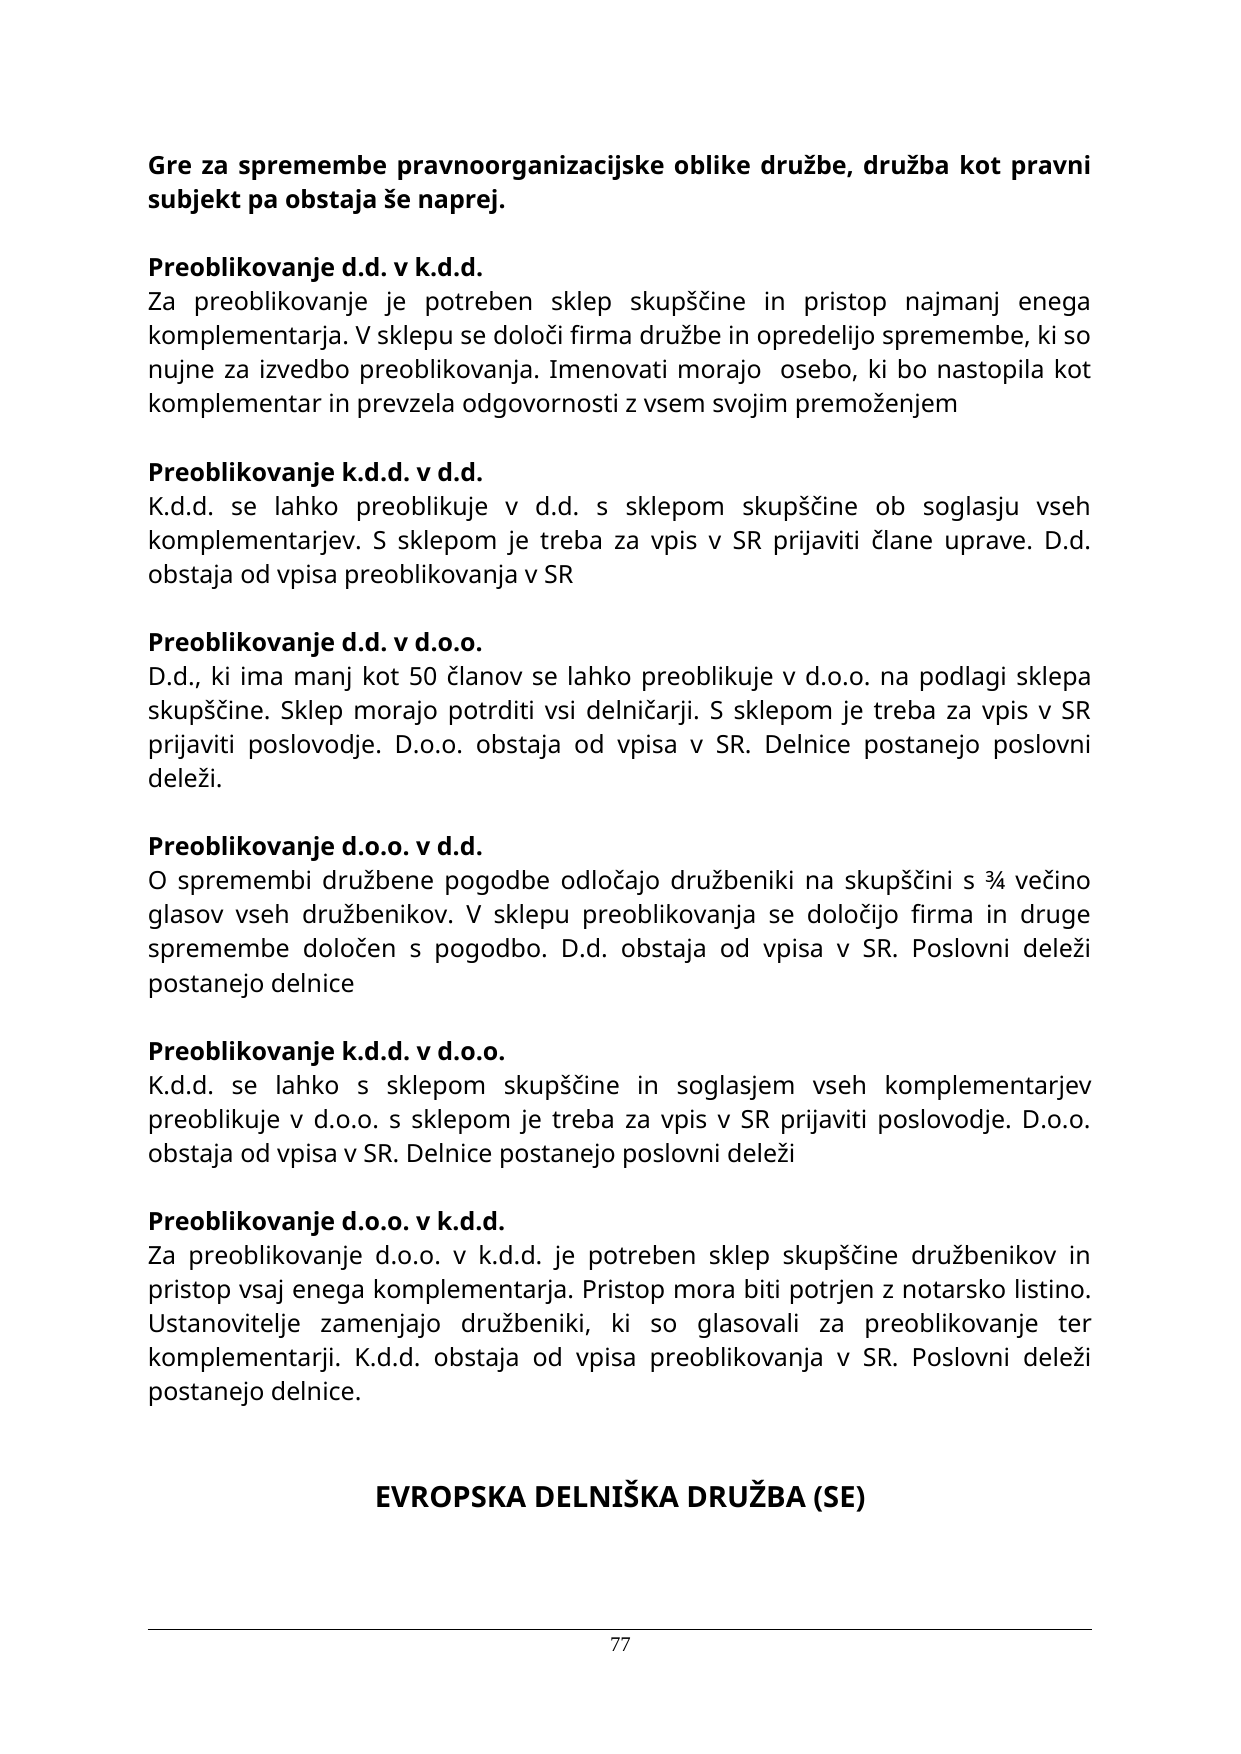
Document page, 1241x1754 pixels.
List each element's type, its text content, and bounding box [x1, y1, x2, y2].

text Za preoblikovanje je potreben sklep skupščine in pristop najmanj enega komplementarja. V sklepu se določi firma družbe in opredelijo spremembe, ki so nujne za izvedbo preoblikovanja. Imenovati morajo osebo, ki bo nastopila kot komplementar in prevzela odgovornosti z vsem svojim premoženjem [148, 284, 1092, 420]
text Za preoblikovanje d.o.o. v k.d.d. je potreben sklep skupščine družbenikov in pristop vsaj enega komplementarja. Pristop mora biti potrjen z notarsko listino. Ustanovitelje zamenjajo družbeniki, ki so glasovali za preoblikovanje ter komplementarji. K.d.d. obstaja od vpisa preoblikovanja v SR. Poslovni deleži postanejo delnice. [148, 1238, 1092, 1408]
text Preoblikovanje d.d. v d.o.o. [148, 624, 1092, 659]
text K.d.d. se lahko s sklepom skupščine in soglasjem vseh komplementarjev preoblikuje v d.o.o. s sklepom je treba za vpis v SR prijaviti poslovodje. D.o.o. obstaja od vpisa v SR. Delnice postanejo poslovni deleži [148, 1067, 1092, 1169]
text EVROPSKA DELNIŠKA DRUŽBA (SE) [148, 1476, 1092, 1516]
text O spremembi družbene pogodbe odločajo družbeniki na skupščini s ¾ večino glasov vseh družbenikov. V sklepu preoblikovanja se določijo firma in druge spremembe določen s pogodbo. D.d. obstaja od vpisa v SR. Poslovni deleži postanejo delnice [148, 863, 1092, 999]
text Preoblikovanje d.d. v k.d.d. [148, 250, 1092, 284]
text Preoblikovanje k.d.d. v d.d. [148, 454, 1092, 488]
text Gre za spremembe pravnoorganizacijske oblike družbe, družba kot pravni subjekt pa obstaja še naprej. [148, 148, 1092, 216]
text Preoblikovanje d.o.o. v d.d. [148, 829, 1092, 863]
text Preoblikovanje d.o.o. v k.d.d. [148, 1204, 1092, 1238]
text Preoblikovanje k.d.d. v d.o.o. [148, 1033, 1092, 1067]
text D.d., ki ima manj kot 50 članov se lahko preoblikuje v d.o.o. na podlagi sklepa skupščine. Sklep morajo potrditi vsi delničarji. S sklepom je treba za vpis v SR prijaviti poslovodje. D.o.o. obstaja od vpisa v SR. Delnice postanejo poslovni deleži. [148, 659, 1092, 795]
text K.d.d. se lahko preoblikuje v d.d. s sklepom skupščine ob soglasju vseh komplementarjev. S sklepom je treba za vpis v SR prijaviti člane uprave. D.d. obstaja od vpisa preoblikovanja v SR [148, 488, 1092, 591]
